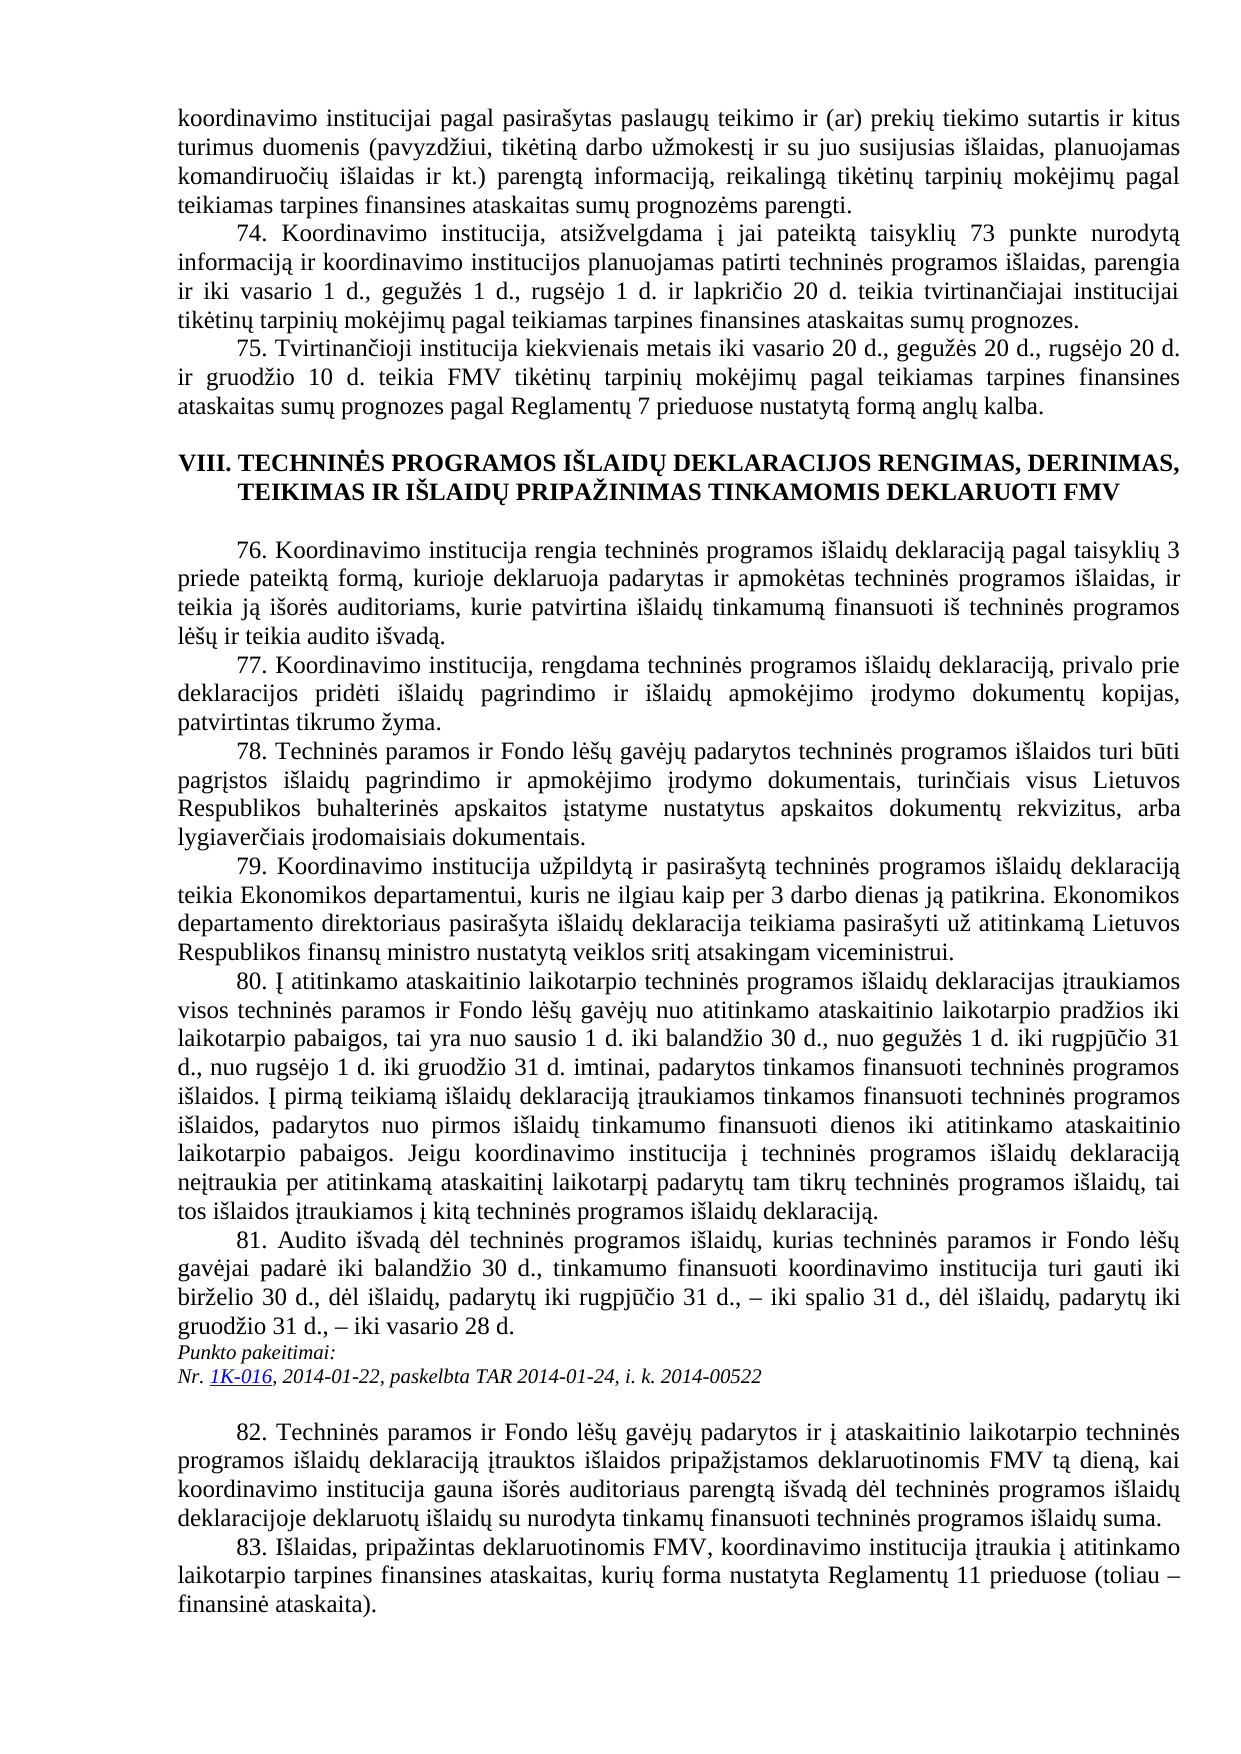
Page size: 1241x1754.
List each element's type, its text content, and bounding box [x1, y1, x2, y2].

text Nr. 1K-016, 2014-01-22, paskelbta TAR 2014-01-24, i. k. 2014-00522 [177, 1364, 1181, 1388]
text 75. Tvirtinančioji institucija kiekvienais metais iki vasario 20 d., gegužės 20 d., rugsėjo 20 d. ir gruodžio 10 d. teikia FMV tikėtinų tarpinių mokėjimų pagal teikiamas tarpines finansines ataskaitas sumų prognozes pagal Reglamentų 7 prieduose nustatytą formą anglų kalba. [177, 333, 1181, 420]
text 83. Išlaidas, pripažintas deklaruotinomis FMV, koordinavimo institucija įtraukia į atitinkamo laikotarpio tarpines finansines ataskaitas, kurių forma nustatyta Reglamentų 11 prieduose (toliau – finansinė ataskaita). [177, 1532, 1181, 1618]
text VIII. Techninės programos Išlaidų deklaracijos Rengimas, Derinimas, teikimas IR IŠLAIDŲ PRIPAŽINIMAS TINKAMOMIS DEKLARUOTI fmv [177, 448, 1181, 506]
text 81. Audito išvadą dėl techninės programos išlaidų, kurias techninės paramos ir Fondo lėšų gavėjai padarė iki balandžio 30 d., tinkamumo finansuoti koordinavimo institucija turi gauti iki birželio 30 d., dėl išlaidų, padarytų iki rugpjūčio 31 d., – iki spalio 31 d., dėl išlaidų, padarytų iki gruodžio 31 d., – iki vasario 28 d. [177, 1225, 1181, 1340]
text 78. Techninės paramos ir Fondo lėšų gavėjų padarytos techninės programos išlaidos turi būti pagrįstos išlaidų pagrindimo ir apmokėjimo įrodymo dokumentais, turinčiais visus Lietuvos Respublikos buhalterinės apskaitos įstatyme nustatytus apskaitos dokumentų rekvizitus, arba lygiaverčiais įrodomaisiais dokumentais. [177, 736, 1181, 851]
text 80. Į atitinkamo ataskaitinio laikotarpio techninės programos išlaidų deklaracijas įtraukiamos visos techninės paramos ir Fondo lėšų gavėjų nuo atitinkamo ataskaitinio laikotarpio pradžios iki laikotarpio pabaigos, tai yra nuo sausio 1 d. iki balandžio 30 d., nuo gegužės 1 d. iki rugpjūčio 31 d., nuo rugsėjo 1 d. iki gruodžio 31 d. imtinai, padarytos tinkamos finansuoti techninės programos išlaidos. Į pirmą teikiamą išlaidų deklaraciją įtraukiamos tinkamos finansuoti techninės programos išlaidos, padarytos nuo pirmos išlaidų tinkamumo finansuoti dienos iki atitinkamo ataskaitinio laikotarpio pabaigos. Jeigu koordinavimo institucija į techninės programos išlaidų deklaraciją neįtraukia per atitinkamą ataskaitinį laikotarpį padarytų tam tikrų techninės programos išlaidų, tai tos išlaidos įtraukiamos į kitą techninės programos išlaidų deklaraciją. [177, 966, 1181, 1225]
text 82. Techninės paramos ir Fondo lėšų gavėjų padarytos ir į ataskaitinio laikotarpio techninės programos išlaidų deklaraciją įtrauktos išlaidos pripažįstamos deklaruotinomis FMV tą dieną, kai koordinavimo institucija gauna išorės auditoriaus parengtą išvadą dėl techninės programos išlaidų deklaracijoje deklaruotų išlaidų su nurodyta tinkamų finansuoti techninės programos išlaidų suma. [177, 1417, 1181, 1532]
text 77. Koordinavimo institucija, rengdama techninės programos išlaidų deklaraciją, privalo prie deklaracijos pridėti išlaidų pagrindimo ir išlaidų apmokėjimo įrodymo dokumentų kopijas, patvirtintas tikrumo žyma. [177, 650, 1181, 736]
text 74. Koordinavimo institucija, atsižvelgdama į jai pateiktą taisyklių 73 punkte nurodytą informaciją ir koordinavimo institucijos planuojamas patirti techninės programos išlaidas, parengia ir iki vasario 1 d., gegužės 1 d., rugsėjo 1 d. ir lapkričio 20 d. teikia tvirtinančiajai institucijai tikėtinų tarpinių mokėjimų pagal teikiamas tarpines finansines ataskaitas sumų prognozes. [177, 218, 1181, 333]
text 76. Koordinavimo institucija rengia techninės programos išlaidų deklaraciją pagal taisyklių 3 priede pateiktą formą, kurioje deklaruoja padarytas ir apmokėtas techninės programos išlaidas, ir teikia ją išorės auditoriams, kurie patvirtina išlaidų tinkamumą finansuoti iš techninės programos lėšų ir teikia audito išvadą. [177, 535, 1181, 650]
text 79. Koordinavimo institucija užpildytą ir pasirašytą techninės programos išlaidų deklaraciją teikia Ekonomikos departamentui, kuris ne ilgiau kaip per 3 darbo dienas ją patikrina. Ekonomikos departamento direktoriaus pasirašyta išlaidų deklaracija teikiama pasirašyti už atitinkamą Lietuvos Respublikos finansų ministro nustatytą veiklos sritį atsakingam viceministrui. [177, 851, 1181, 966]
text koordinavimo institucijai pagal pasirašytas paslaugų teikimo ir (ar) prekių tiekimo sutartis ir kitus turimus duomenis (pavyzdžiui, tikėtiną darbo užmokestį ir su juo susijusias išlaidas, planuojamas komandiruočių išlaidas ir kt.) parengtą informaciją, reikalingą tikėtinų tarpinių mokėjimų pagal teikiamas tarpines finansines ataskaitas sumų prognozėms parengti. [177, 103, 1181, 218]
text Punkto pakeitimai: [177, 1340, 1181, 1364]
